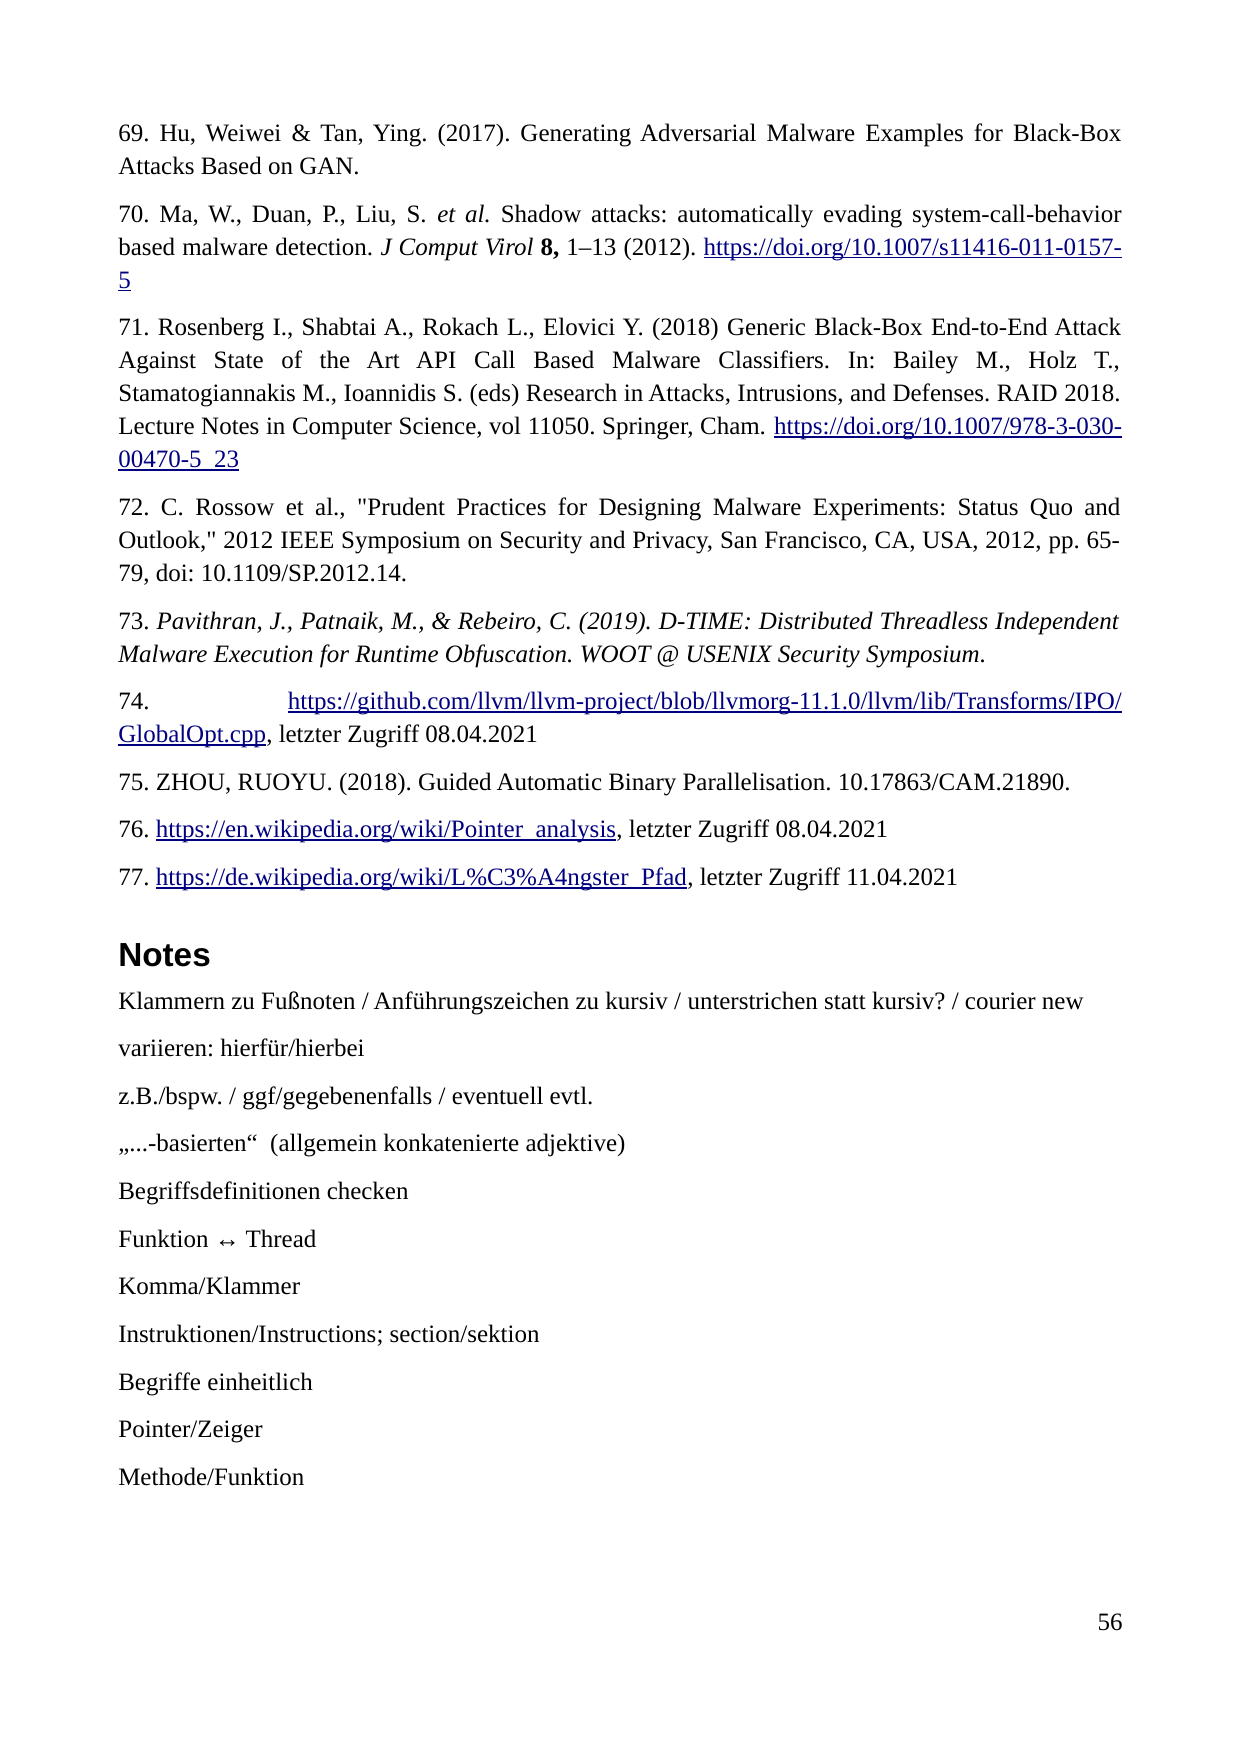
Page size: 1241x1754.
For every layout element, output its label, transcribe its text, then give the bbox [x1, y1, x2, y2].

text Klammern zu Fußnoten / Anführungszeichen zu kursiv / unterstrichen statt kursiv? / courier new [118, 986, 1122, 1014]
text 69. Hu, Weiwei & Tan, Ying. (2017). Generating Adversarial Malware Examples for Black-Box Attacks Based on GAN. [118, 118, 1122, 180]
text 72. C. Rossow et al., "Prudent Practices for Designing Malware Experiments: Status Quo and Outlook," 2012 IEEE Symposium on Security and Privacy, San Francisco, CA, USA, 2012, pp. 65-79, doi: 10.1109/SP.2012.14. [118, 492, 1122, 587]
text 76. https://en.wikipedia.org/wiki/Pointer_analysis, letzter Zugriff 08.04.2021 [118, 814, 1122, 843]
text 71. Rosenberg I., Shabtai A., Rokach L., Elovici Y. (2018) Generic Black-Box End-to-End Attack Against State of the Art API Call Based Malware Classifiers. In: Bailey M., Holz T., Stamatogiannakis M., Ioannidis S. (eds) Research in Attacks, Intrusions, and Defenses. RAID 2018. Lecture Notes in Computer Science, vol 11050. Springer, Cham. https://doi.org/10.1007/978-3-030-00470-5_23 [118, 312, 1122, 473]
text z.B./bspw. / ggf/gegebenenfalls / eventuell evtl. [118, 1081, 1122, 1110]
text 70. Ma, W., Duan, P., Liu, S. et al. Shadow attacks: automatically evading system-call-behavior based malware detection. J Comput Virol 8, 1–13 (2012). https://doi.org/10.1007/s11416-011-0157-5 [118, 199, 1122, 293]
text „...-basierten“ (allgemein konkatenierte adjektive) [118, 1128, 1122, 1157]
text Begriffe einheitlich [118, 1367, 1122, 1395]
subtitle Notes [118, 935, 1122, 973]
text Komma/Klammer [118, 1271, 1122, 1300]
text Funktion ↔ Thread [118, 1224, 1122, 1252]
text 75. ZHOU, RUOYU. (2018). Guided Automatic Binary Parallelisation. 10.17863/CAM.21890. [118, 767, 1122, 796]
text Instruktionen/Instructions; section/sektion [118, 1319, 1122, 1348]
text 73. Pavithran, J., Patnaik, M., & Rebeiro, C. (2019). D-TIME: Distributed Threadless Independent Malware Execution for Runtime Obfuscation. WOOT @ USENIX Security Symposium. [118, 606, 1122, 667]
text Pointer/Zeiger [118, 1414, 1122, 1443]
text 74. https://github.com/llvm/llvm-project/blob/llvmorg-11.1.0/llvm/lib/Transforms/IPO/GlobalOpt.cpp, letzter Zugriff 08.04.2021 [118, 686, 1122, 748]
text variieren: hierfür/hierbei [118, 1033, 1122, 1062]
text Begriffsdefinitionen checken [118, 1176, 1122, 1205]
text 77. https://de.wikipedia.org/wiki/L%C3%A4ngster_Pfad, letzter Zugriff 11.04.2021 [118, 862, 1122, 891]
text Methode/Funktion [118, 1462, 1122, 1491]
